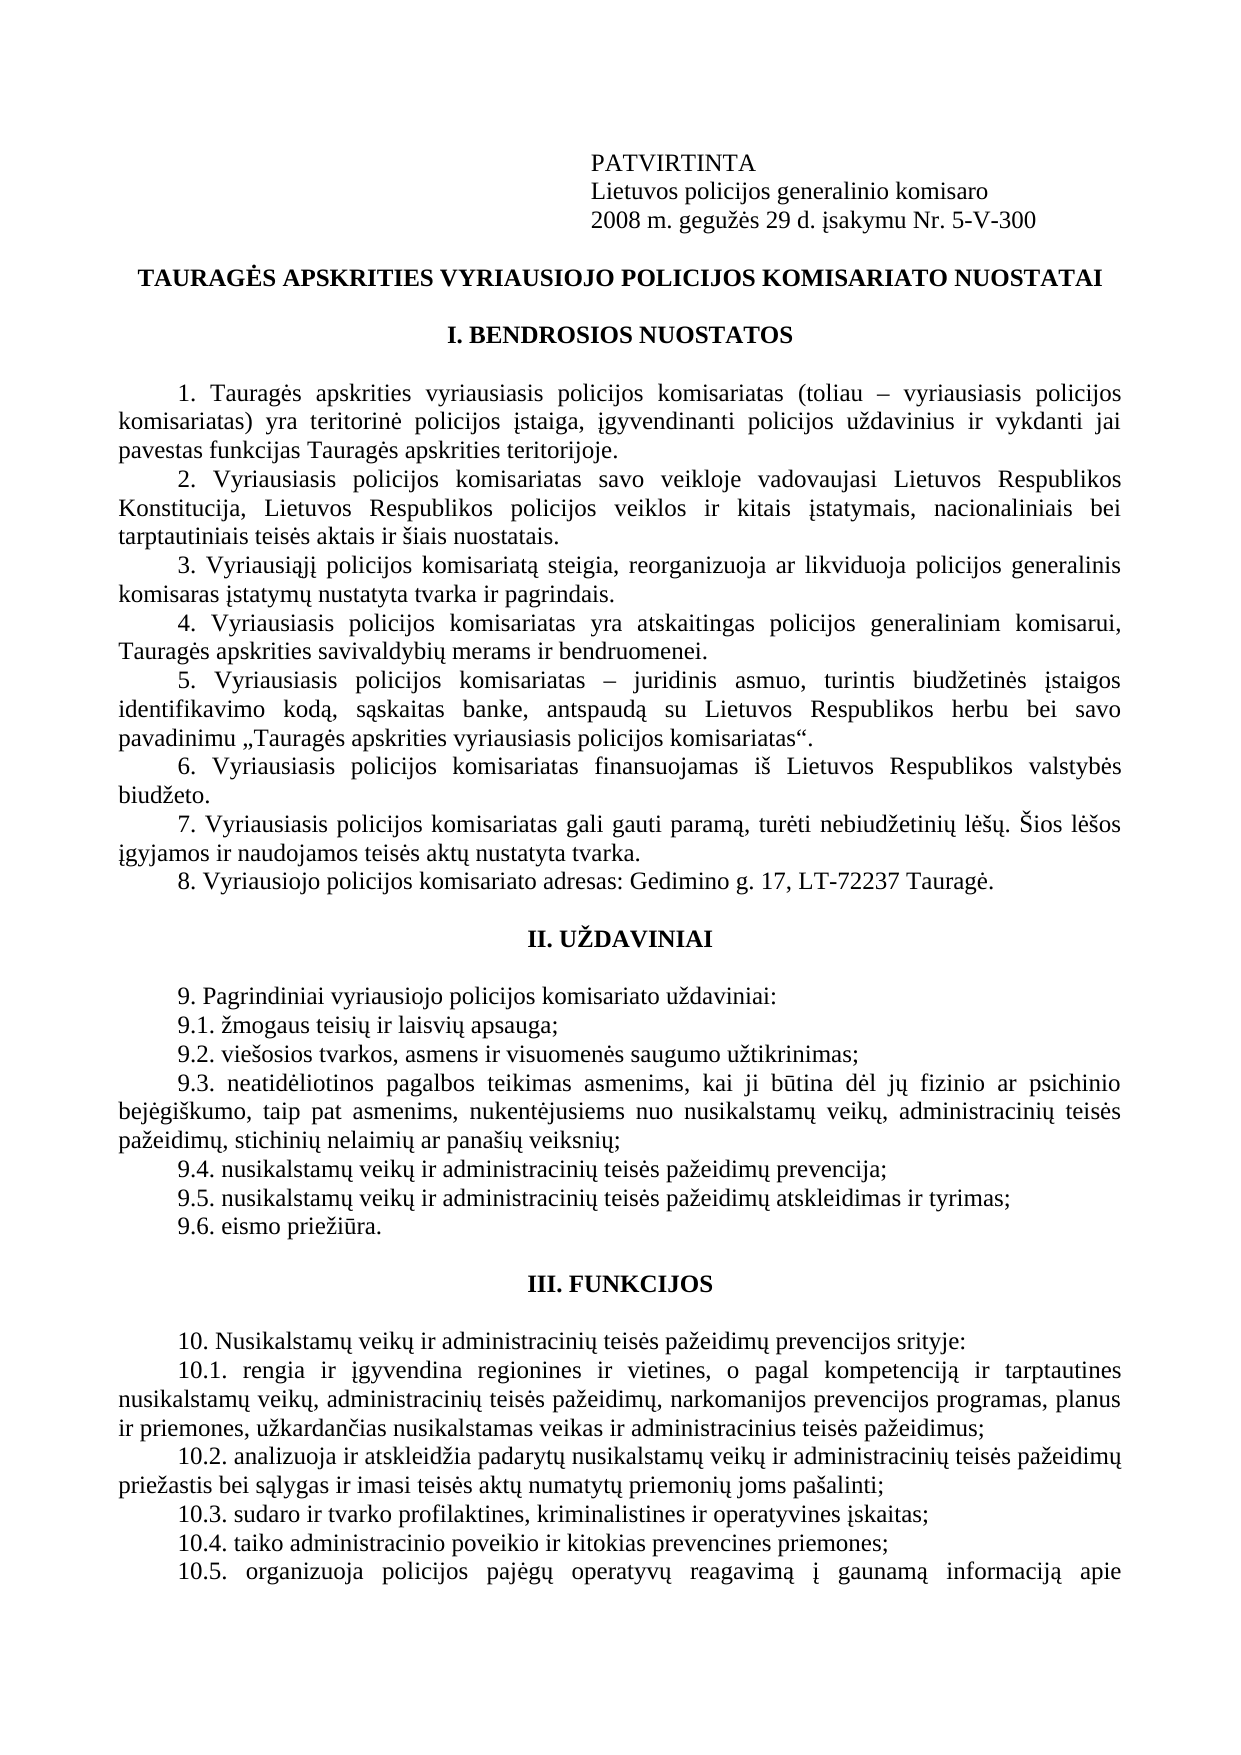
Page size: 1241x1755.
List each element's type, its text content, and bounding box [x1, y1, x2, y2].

text III. FUNKCIJOS [118, 1269, 1122, 1298]
text PATVIRTINTA [591, 148, 1122, 176]
text 10.3. sudaro ir tvarko profilaktines, kriminalistines ir operatyvines įskaitas; [118, 1499, 1122, 1528]
text 9.2. viešosios tvarkos, asmens ir visuomenės saugumo užtikrinimas; [118, 1039, 1122, 1068]
text 9.4. nusikalstamų veikų ir administracinių teisės pažeidimų prevencija; [118, 1154, 1122, 1183]
text 10.1. rengia ir įgyvendina regionines ir vietines, o pagal kompetenciją ir tarptautines nusikalstamų veikų, administracinių teisės pažeidimų, narkomanijos prevencijos programas, planus ir priemones, užkardančias nusikalstamas veikas ir administracinius teisės pažeidimus; [118, 1355, 1122, 1441]
text II. UŽDAVINIAI [118, 924, 1122, 953]
text 10. Nusikalstamų veikų ir administracinių teisės pažeidimų prevencijos srityje: [118, 1326, 1122, 1355]
text 6. Vyriausiasis policijos komisariatas finansuojamas iš Lietuvos Respublikos valstybės biudžeto. [118, 751, 1122, 809]
text 2. Vyriausiasis policijos komisariatas savo veikloje vadovaujasi Lietuvos Respublikos Konstitucija, Lietuvos Respublikos policijos veiklos ir kitais įstatymais, nacionaliniais bei tarptautiniais teisės aktais ir šiais nuostatais. [118, 464, 1122, 550]
text TAURAGĖS APSKRITIES VYRIAUSIOJO POLICIJOS KOMISARIATO NUOSTATAI [118, 263, 1122, 291]
text Lietuvos policijos generalinio komisaro [591, 176, 1122, 205]
text 9.5. nusikalstamų veikų ir administracinių teisės pažeidimų atskleidimas ir tyrimas; [118, 1183, 1122, 1211]
text 9.6. eismo priežiūra. [118, 1211, 1122, 1240]
text 4. Vyriausiasis policijos komisariatas yra atskaitingas policijos generaliniam komisarui, Tauragės apskrities savivaldybių merams ir bendruomenei. [118, 608, 1122, 665]
text 1. Tauragės apskrities vyriausiasis policijos komisariatas (toliau – vyriausiasis policijos komisariatas) yra teritorinė policijos įstaiga, įgyvendinanti policijos uždavinius ir vykdanti jai pavestas funkcijas Tauragės apskrities teritorijoje. [118, 378, 1122, 464]
text 2008 m. gegužės 29 d. įsakymu Nr. 5-V-300 [591, 205, 1122, 234]
text 8. Vyriausiojo policijos komisariato adresas: Gedimino g. 17, LT-72237 Tauragė. [118, 866, 1122, 895]
text 3. Vyriausiąjį policijos komisariatą steigia, reorganizuoja ar likviduoja policijos generalinis komisaras įstatymų nustatyta tvarka ir pagrindais. [118, 550, 1122, 608]
text 9. Pagrindiniai vyriausiojo policijos komisariato uždaviniai: [118, 981, 1122, 1010]
text 7. Vyriausiasis policijos komisariatas gali gauti paramą, turėti nebiudžetinių lėšų. Šios lėšos įgyjamos ir naudojamos teisės aktų nustatyta tvarka. [118, 809, 1122, 866]
text 10.2. analizuoja ir atskleidžia padarytų nusikalstamų veikų ir administracinių teisės pažeidimų priežastis bei sąlygas ir imasi teisės aktų numatytų priemonių joms pašalinti; [118, 1441, 1122, 1499]
text 9.1. žmogaus teisių ir laisvių apsauga; [118, 1010, 1122, 1039]
text I. BENDROSIOS NUOSTATOS [118, 320, 1122, 349]
text 10.4. taiko administracinio poveikio ir kitokias prevencines priemones; [118, 1528, 1122, 1556]
text 5. Vyriausiasis policijos komisariatas – juridinis asmuo, turintis biudžetinės įstaigos identifikavimo kodą, sąskaitas banke, antspaudą su Lietuvos Respublikos herbu bei savo pavadinimu „Tauragės apskrities vyriausiasis policijos komisariatas“. [118, 665, 1122, 751]
text 9.3. neatidėliotinos pagalbos teikimas asmenims, kai ji būtina dėl jų fizinio ar psichinio bejėgiškumo, taip pat asmenims, nukentėjusiems nuo nusikalstamų veikų, administracinių teisės pažeidimų, stichinių nelaimių ar panašių veiksnių; [118, 1068, 1122, 1154]
text 10.5. organizuoja policijos pajėgų operatyvų reagavimą į gaunamą informaciją apie [118, 1556, 1122, 1585]
